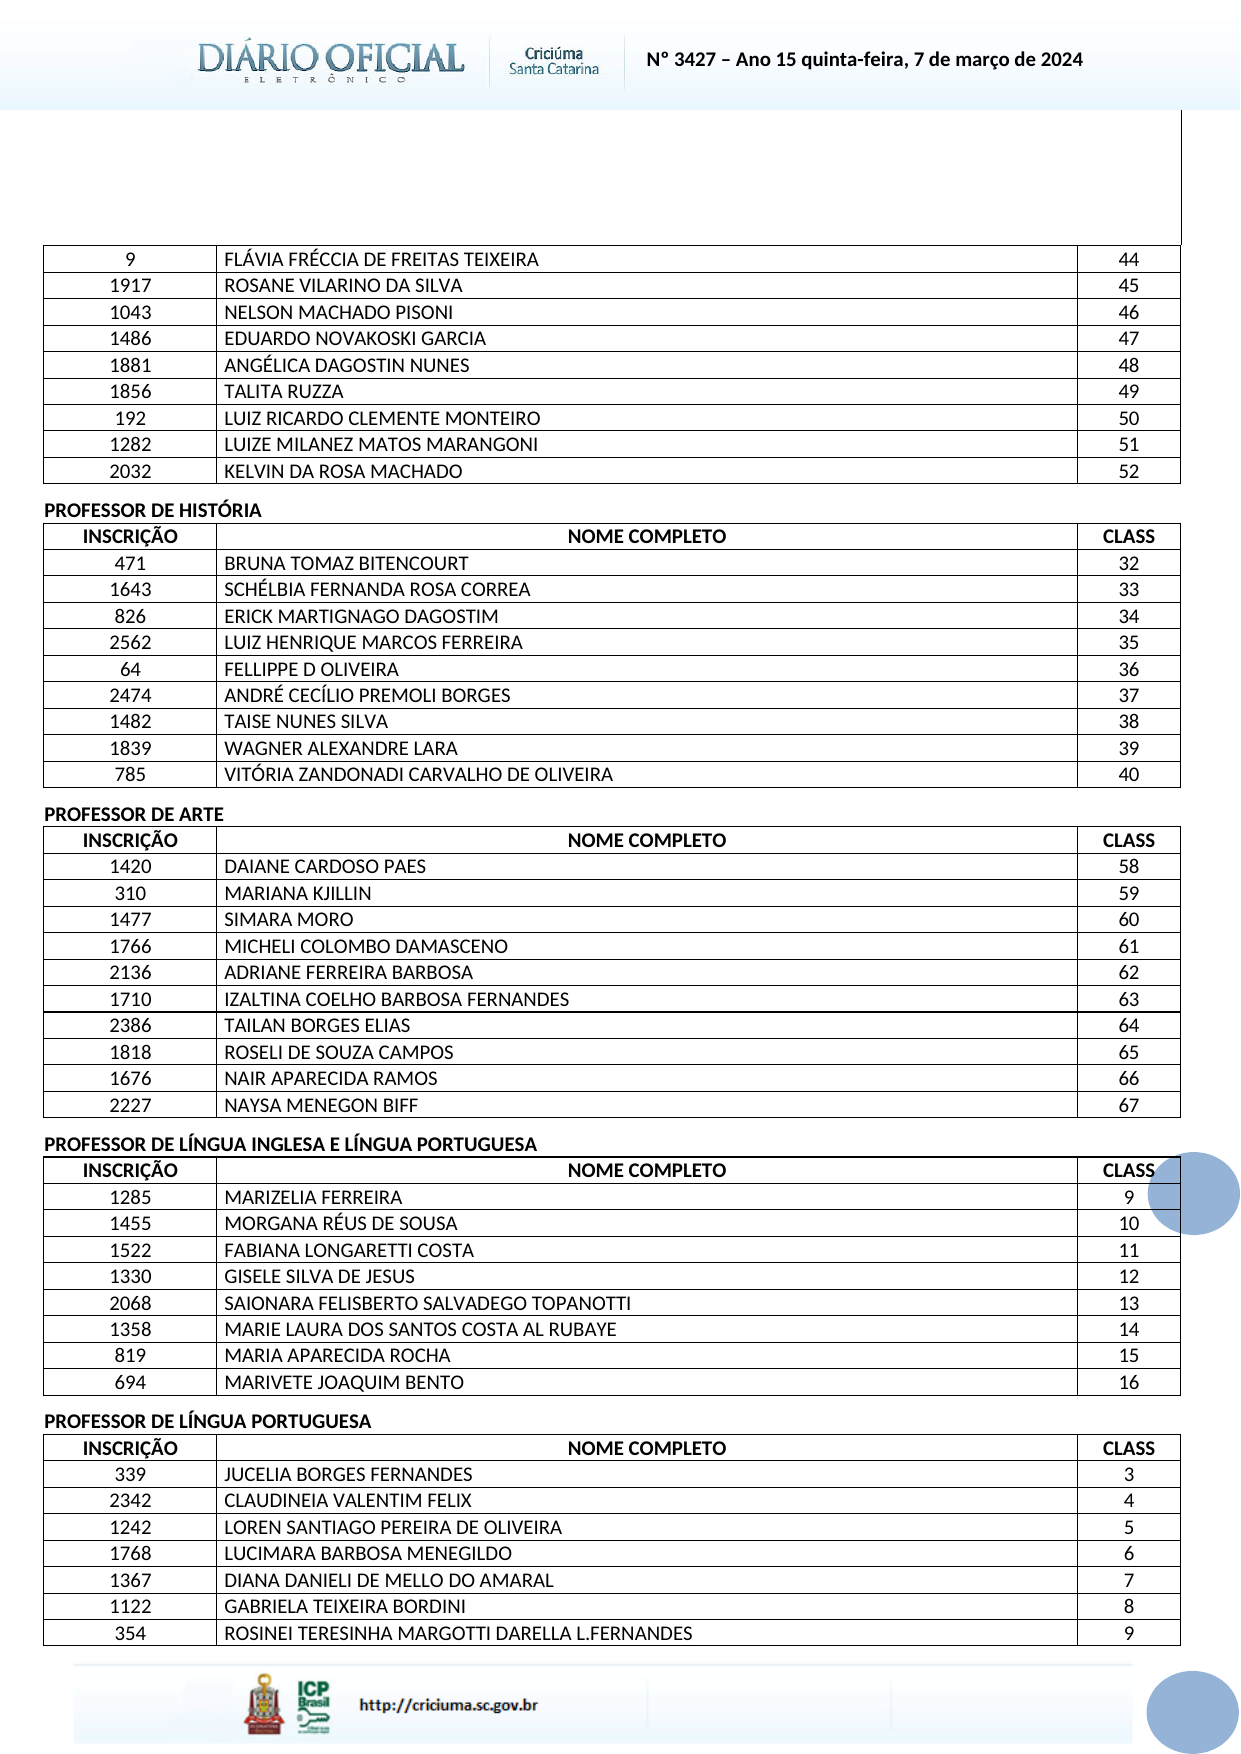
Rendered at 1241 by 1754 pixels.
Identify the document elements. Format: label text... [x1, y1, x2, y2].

table_cell 1856 [44, 379, 216, 404]
table_cell 59 [1078, 880, 1180, 906]
table_cell 310 [44, 880, 216, 906]
table_header CLASS [1078, 1435, 1180, 1460]
table_cell 1881 [44, 352, 216, 377]
table_cell 9 [1078, 1184, 1150, 1209]
table_cell LUIZ HENRIQUE MARCOS FERREIRA [217, 629, 1077, 655]
table_cell NAYSA MENEGON BIFF [217, 1092, 1077, 1117]
table_cell MICHELI COLOMBO DAMASCENO [217, 933, 1077, 958]
table_cell 64 [1078, 1013, 1180, 1038]
table_cell ROSINEI TERESINHA MARGOTTI DARELLA L.FERNANDES [217, 1620, 1077, 1645]
table_header INSCRIÇÃO [44, 524, 216, 549]
table_cell 9 [44, 246, 216, 272]
table_cell 2068 [44, 1290, 216, 1315]
table_cell 1122 [44, 1594, 216, 1619]
table_cell TAILAN BORGES ELIAS [217, 1013, 1077, 1038]
table_cell 33 [1078, 576, 1180, 602]
table_header INSCRIÇÃO [44, 827, 216, 853]
table_cell 1358 [44, 1316, 216, 1342]
table_cell ANGÉLICA DAGOSTIN NUNES [217, 352, 1077, 377]
table_cell 1710 [44, 986, 216, 1011]
table_cell SIMARA MORO [217, 907, 1077, 932]
table_cell 11 [1078, 1237, 1180, 1262]
table_cell 354 [44, 1620, 216, 1645]
table_cell 1330 [44, 1263, 216, 1289]
table_cell NAIR APARECIDA RAMOS [217, 1065, 1077, 1091]
table_cell LOREN SANTIAGO PEREIRA DE OLIVEIRA [217, 1514, 1077, 1539]
table_cell 1676 [44, 1065, 216, 1091]
table_cell ROSANE VILARINO DA SILVA [217, 273, 1077, 298]
table_cell 3 [1078, 1461, 1180, 1487]
table_cell 2136 [44, 960, 216, 985]
table_cell 60 [1078, 907, 1180, 932]
table_cell CLAUDINEIA VALENTIM FELIX [217, 1488, 1077, 1513]
table_cell 1917 [44, 273, 216, 298]
table_cell TAISE NUNES SILVA [217, 709, 1077, 734]
table_cell 65 [1078, 1039, 1180, 1064]
table_cell 9 [1078, 1620, 1180, 1645]
table_cell FLÁVIA FRÉCCIA DE FREITAS TEIXEIRA [217, 246, 1077, 272]
table_cell 2342 [44, 1488, 216, 1513]
table_cell MARIVETE JOAQUIM BENTO [217, 1369, 1077, 1394]
table_cell 35 [1078, 629, 1180, 655]
table_cell 13 [1078, 1290, 1180, 1315]
table_header NOME COMPLETO [217, 524, 1077, 549]
table_cell 2474 [44, 682, 216, 708]
table_cell 36 [1078, 656, 1180, 681]
table_cell 32 [1078, 550, 1180, 575]
table_cell 34 [1078, 603, 1180, 628]
table_cell 8 [1078, 1594, 1180, 1619]
table_cell 1768 [44, 1541, 216, 1566]
table_cell 50 [1078, 405, 1180, 430]
table_cell 7 [1078, 1567, 1180, 1592]
table_cell MARIE LAURA DOS SANTOS COSTA AL RUBAYE [217, 1316, 1077, 1342]
table_cell 38 [1078, 709, 1180, 734]
table_cell 40 [1078, 762, 1180, 787]
table_cell 1242 [44, 1514, 216, 1539]
table_cell 49 [1078, 379, 1180, 404]
table_cell 1839 [44, 735, 216, 761]
table_cell 1818 [44, 1039, 216, 1064]
table_cell 66 [1078, 1065, 1180, 1091]
table_cell MARIZELIA FERREIRA [217, 1184, 1077, 1209]
text PROFESSOR DE HISTÓRIA [44, 497, 1181, 522]
table_cell MARIANA KJILLIN [217, 880, 1077, 906]
table_cell FABIANA LONGARETTI COSTA [217, 1237, 1077, 1262]
table_header INSCRIÇÃO [44, 1158, 216, 1183]
table_cell 10 [1078, 1210, 1180, 1236]
table_cell GABRIELA TEIXEIRA BORDINI [217, 1594, 1077, 1619]
table_cell 192 [44, 405, 216, 430]
table_cell LUCIMARA BARBOSA MENEGILDO [217, 1541, 1077, 1566]
text PROFESSOR DE ARTE [44, 801, 1181, 826]
table_cell 6 [1078, 1541, 1180, 1566]
table_cell 52 [1078, 458, 1180, 483]
table_cell ERICK MARTIGNAGO DAGOSTIM [217, 603, 1077, 628]
table_cell 61 [1078, 933, 1180, 958]
table_cell SCHÉLBIA FERNANDA ROSA CORREA [217, 576, 1077, 602]
table_header NOME COMPLETO [217, 1158, 1077, 1183]
table_cell GISELE SILVA DE JESUS [217, 1263, 1077, 1289]
table_cell DAIANE CARDOSO PAES [217, 854, 1077, 879]
table_cell 471 [44, 550, 216, 575]
table_cell 1455 [44, 1210, 216, 1236]
table_cell 2562 [44, 629, 216, 655]
table_cell VITÓRIA ZANDONADI CARVALHO DE OLIVEIRA [217, 762, 1077, 787]
table_cell 1420 [44, 854, 216, 879]
table_cell 12 [1078, 1263, 1180, 1289]
table_cell 2032 [44, 458, 216, 483]
table_cell ANDRÉ CECÍLIO PREMOLI BORGES [217, 682, 1077, 708]
table_cell 1486 [44, 326, 216, 351]
table_cell ADRIANE FERREIRA BARBOSA [217, 960, 1077, 985]
table_cell 58 [1078, 854, 1180, 879]
table_cell WAGNER ALEXANDRE LARA [217, 735, 1077, 761]
table_header CLASS [1078, 524, 1180, 549]
table_cell 2227 [44, 1092, 216, 1117]
table_cell 1482 [44, 709, 216, 734]
table_header INSCRIÇÃO [44, 1435, 216, 1460]
table_cell 51 [1078, 431, 1180, 457]
table_cell LUIZ RICARDO CLEMENTE MONTEIRO [217, 405, 1077, 430]
table_cell 694 [44, 1369, 216, 1394]
table_header CLASS [1078, 1158, 1168, 1183]
table_cell ROSELI DE SOUZA CAMPOS [217, 1039, 1077, 1064]
table_cell 1477 [44, 907, 216, 932]
table_cell 39 [1078, 735, 1180, 761]
table_cell 1043 [44, 299, 216, 324]
table_cell MARIA APARECIDA ROCHA [217, 1343, 1077, 1368]
table_cell FELLIPPE D OLIVEIRA [217, 656, 1077, 681]
table_cell 67 [1078, 1092, 1180, 1117]
table_cell DIANA DANIELI DE MELLO DO AMARAL [217, 1567, 1077, 1592]
table_cell 1766 [44, 933, 216, 958]
table_cell 47 [1078, 326, 1180, 351]
table_cell 44 [1078, 246, 1180, 272]
table_cell 819 [44, 1343, 216, 1368]
table_cell 1367 [44, 1567, 216, 1592]
table_cell 5 [1078, 1514, 1180, 1539]
table_cell 62 [1078, 960, 1180, 985]
table_cell IZALTINA COELHO BARBOSA FERNANDES [217, 986, 1077, 1011]
table_cell 826 [44, 603, 216, 628]
table_cell SAIONARA FELISBERTO SALVADEGO TOPANOTTI [217, 1290, 1077, 1315]
table_cell 785 [44, 762, 216, 787]
table_cell 46 [1078, 299, 1180, 324]
table_cell TALITA RUZZA [217, 379, 1077, 404]
text PROFESSOR DE LÍNGUA INGLESA E LÍNGUA PORTUGUESA [44, 1131, 1181, 1156]
table_header NOME COMPLETO [217, 1435, 1077, 1460]
table_cell 1643 [44, 576, 216, 602]
table_header NOME COMPLETO [217, 827, 1077, 853]
table_cell 63 [1078, 986, 1180, 1011]
table_cell LUIZE MILANEZ MATOS MARANGONI [217, 431, 1077, 457]
table_cell 339 [44, 1461, 216, 1487]
table_cell NELSON MACHADO PISONI [217, 299, 1077, 324]
table_cell 1285 [44, 1184, 216, 1209]
table_cell 48 [1078, 352, 1180, 377]
table_cell 16 [1078, 1369, 1180, 1394]
table_cell 4 [1078, 1488, 1180, 1513]
table_cell KELVIN DA ROSA MACHADO [217, 458, 1077, 483]
table_cell 1522 [44, 1237, 216, 1262]
table_cell EDUARDO NOVAKOSKI GARCIA [217, 326, 1077, 351]
table_cell BRUNA TOMAZ BITENCOURT [217, 550, 1077, 575]
table_cell 1282 [44, 431, 216, 457]
table_cell 15 [1078, 1343, 1180, 1368]
table_cell JUCELIA BORGES FERNANDES [217, 1461, 1077, 1487]
table_cell MORGANA RÉUS DE SOUSA [217, 1210, 1077, 1236]
table_cell 64 [44, 656, 216, 681]
text PROFESSOR DE LÍNGUA PORTUGUESA [44, 1408, 1181, 1434]
table_cell 37 [1078, 682, 1180, 708]
table_cell 2386 [44, 1013, 216, 1038]
table_cell 14 [1078, 1316, 1180, 1342]
table_header CLASS [1078, 827, 1180, 853]
table_cell 45 [1078, 273, 1180, 298]
